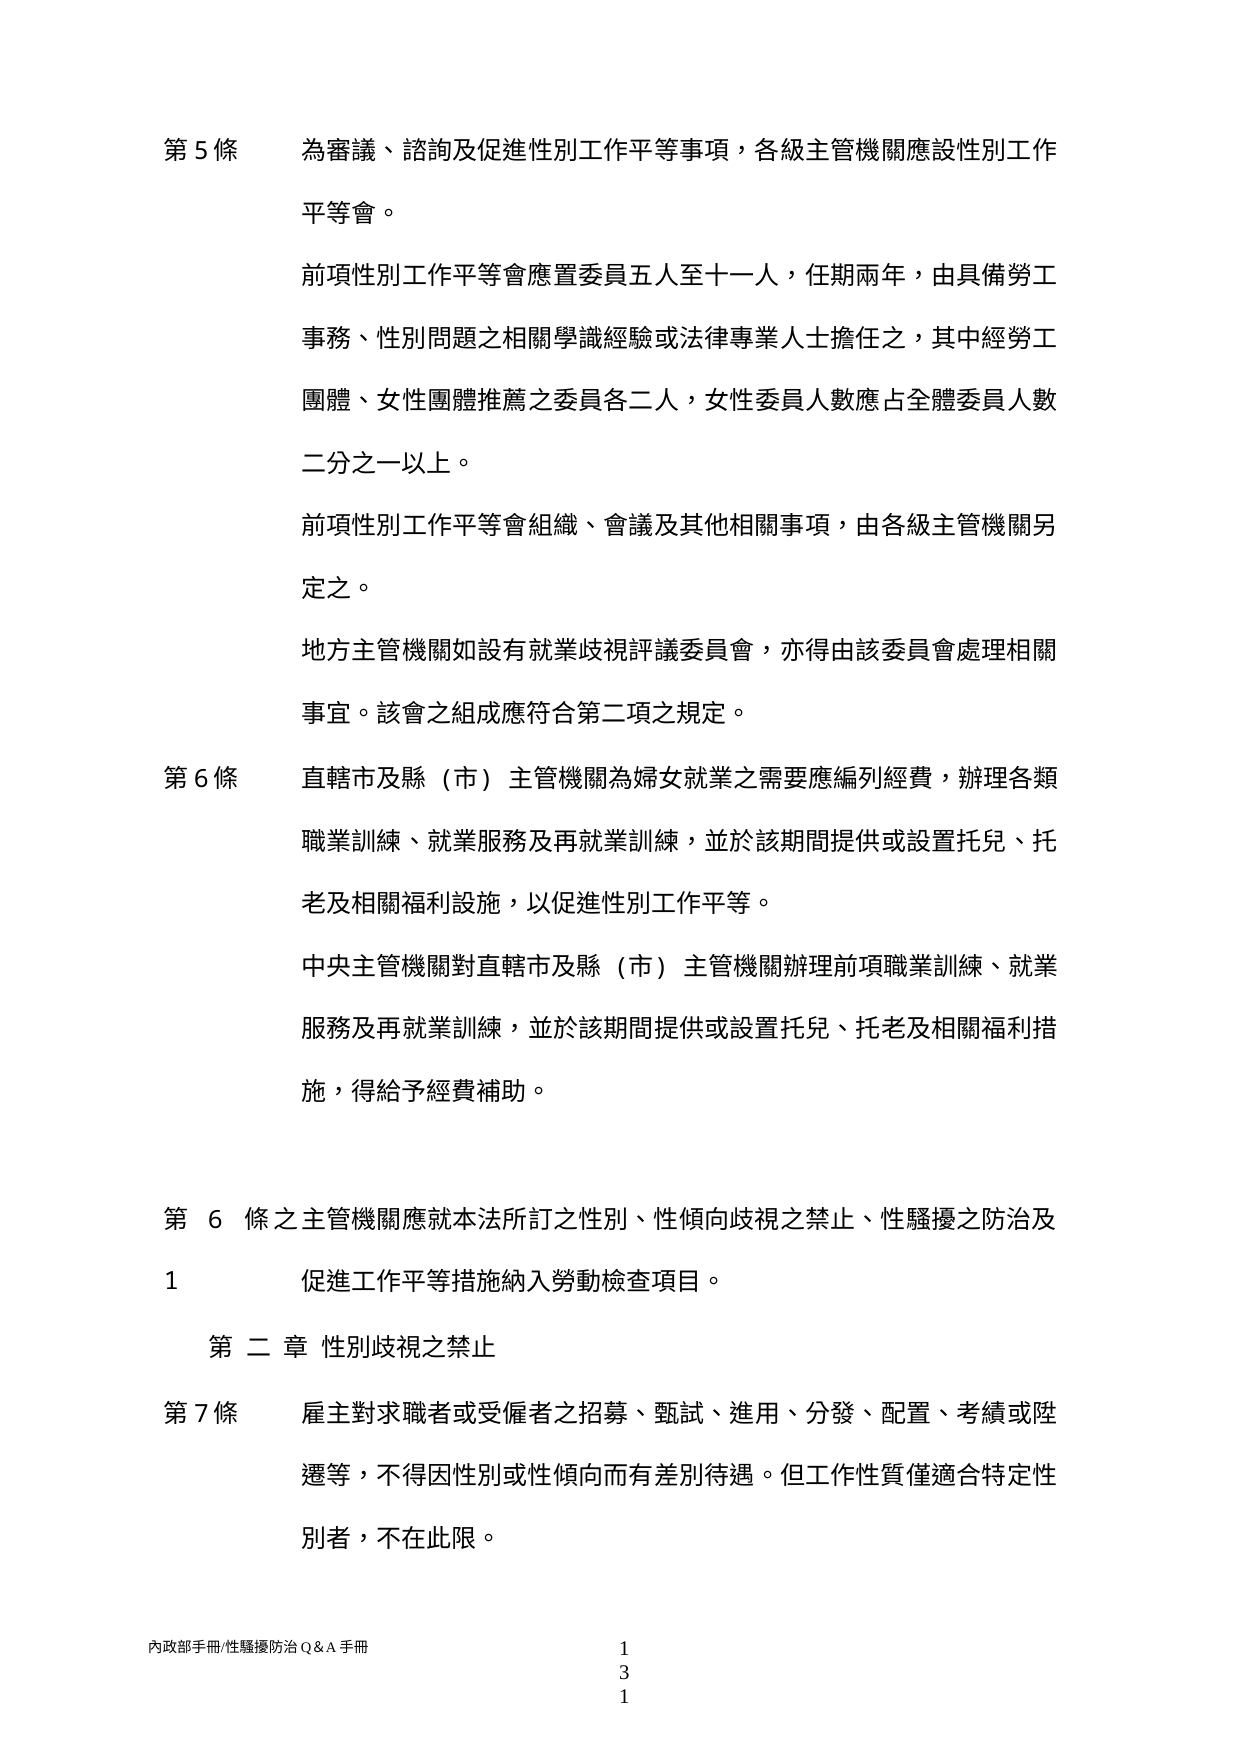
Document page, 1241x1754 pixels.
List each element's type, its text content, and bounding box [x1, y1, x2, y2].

table_cell 為審議、諮詢及促進性別工作平等事項，各級主管機關應設性別工作平等會。 前項性別工作平等會應置委員五人至十一人，任期兩年，由具備勞工事務、性別問題之相關學識經驗或法律專業人士擔任之，其中經勞工團體、女性團體推薦之委員各二人，女性委員人數應占全體委員人數二分之一以上。 前項性別工作平等會組織、會議及其他相關事項，由各級主管機關另定之。 地方主管機關如設有就業歧視評議委員會，亦得由該委員會處理相關事宜。該會之組成應符合第二項之規定。 [300, 105, 1060, 733]
table_cell [1060, 734, 1078, 1174]
table_cell [1060, 1368, 1078, 1558]
table_cell 第 6 條之1 [162, 1174, 299, 1302]
table_cell 雇主對求職者或受僱者之招募、甄試、進用、分發、配置、考績或陞遷等，不得因性別或性傾向而有差別待遇。但工作性質僅適合特定性別者，不在此限。 [300, 1368, 1060, 1558]
table_cell 直轄市及縣 (市) 主管機關為婦女就業之需要應編列經費，辦理各類職業訓練、就業服務及再就業訓練，並於該期間提供或設置托兒、托老及相關福利設施，以促進性別工作平等。 中央主管機關對直轄市及縣 (市) 主管機關辦理前項職業訓練、就業服務及再就業訓練，並於該期間提供或設置托兒、托老及相關福利措施，得給予經費補助。 [300, 734, 1060, 1174]
table_cell 第7條 [162, 1368, 299, 1558]
table_cell 第5條 [162, 105, 299, 733]
table_cell [1060, 1302, 1078, 1368]
table_cell 主管機關應就本法所訂之性別、性傾向歧視之禁止、性騷擾之防治及促進工作平等措施納入勞動檢查項目。 [300, 1174, 1060, 1302]
table_cell 第6條 [162, 734, 299, 1174]
table_cell [1060, 1174, 1078, 1302]
table_cell [1060, 105, 1078, 733]
table_cell 第 二 章 性別歧視之禁止 [162, 1302, 1060, 1368]
